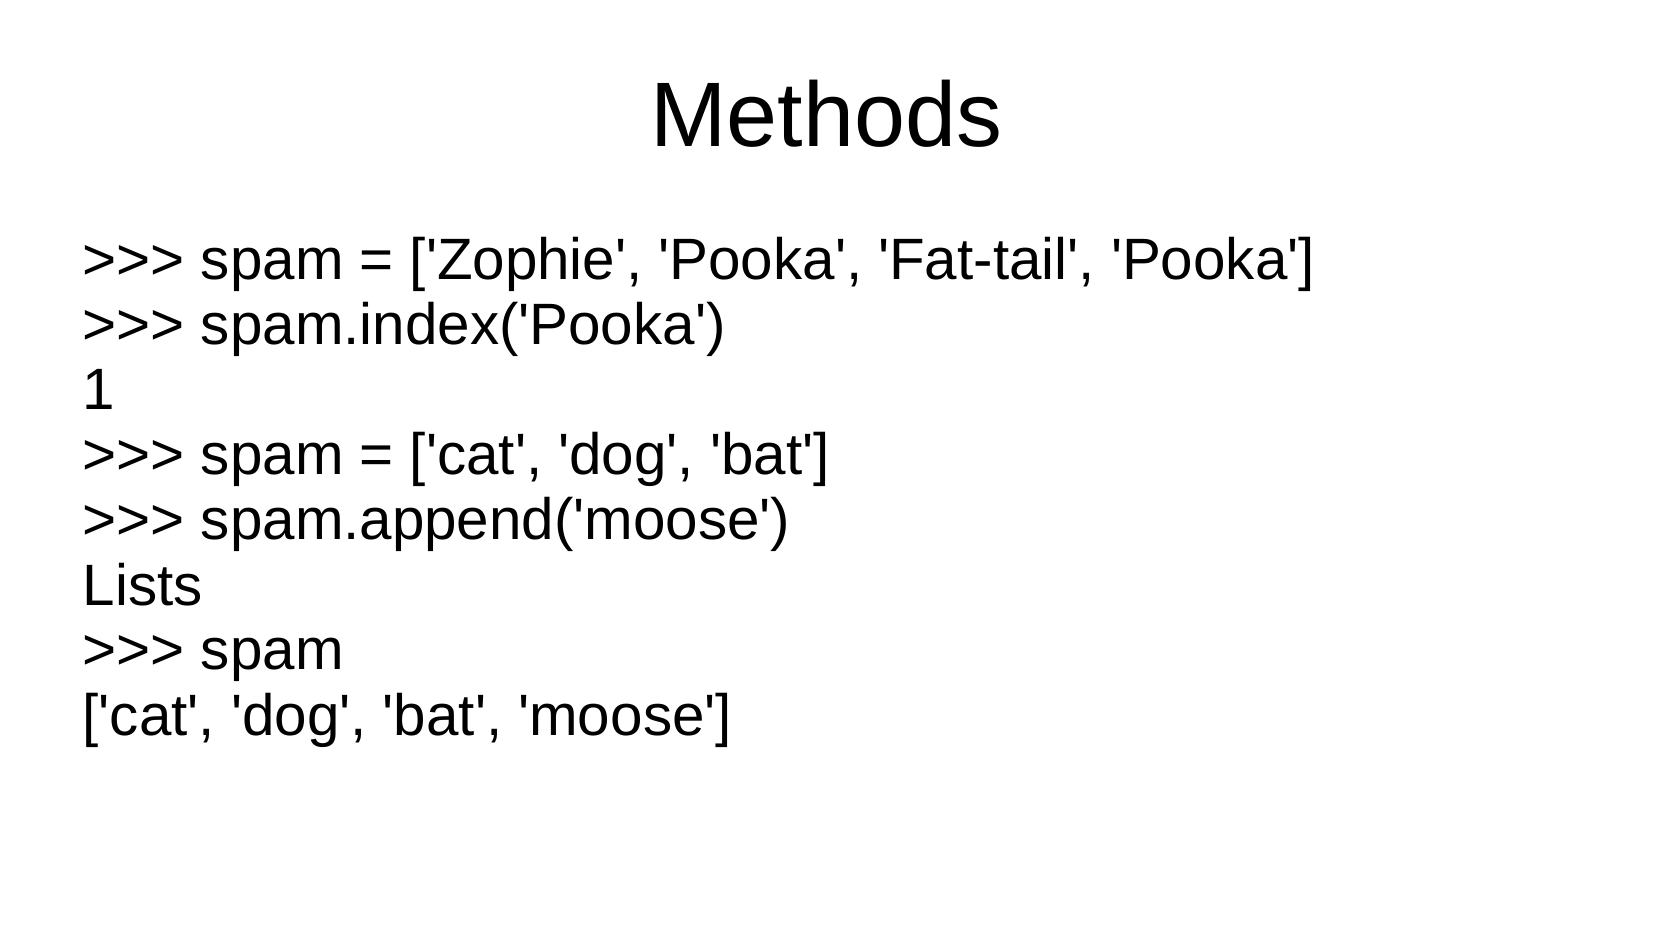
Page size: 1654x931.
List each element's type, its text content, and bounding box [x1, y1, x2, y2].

title Methods [82, 37, 1571, 193]
subtitle >>> spam = ['Zophie', 'Pooka', 'Fat-tail', 'Pooka'] >>> spam.index('Pooka') 1 >>> spam = ['cat', 'dog', 'bat'] >>> spam.append('moose') Lists >>> spam ['cat', 'dog', 'bat', 'moose'] [82, 217, 1571, 757]
